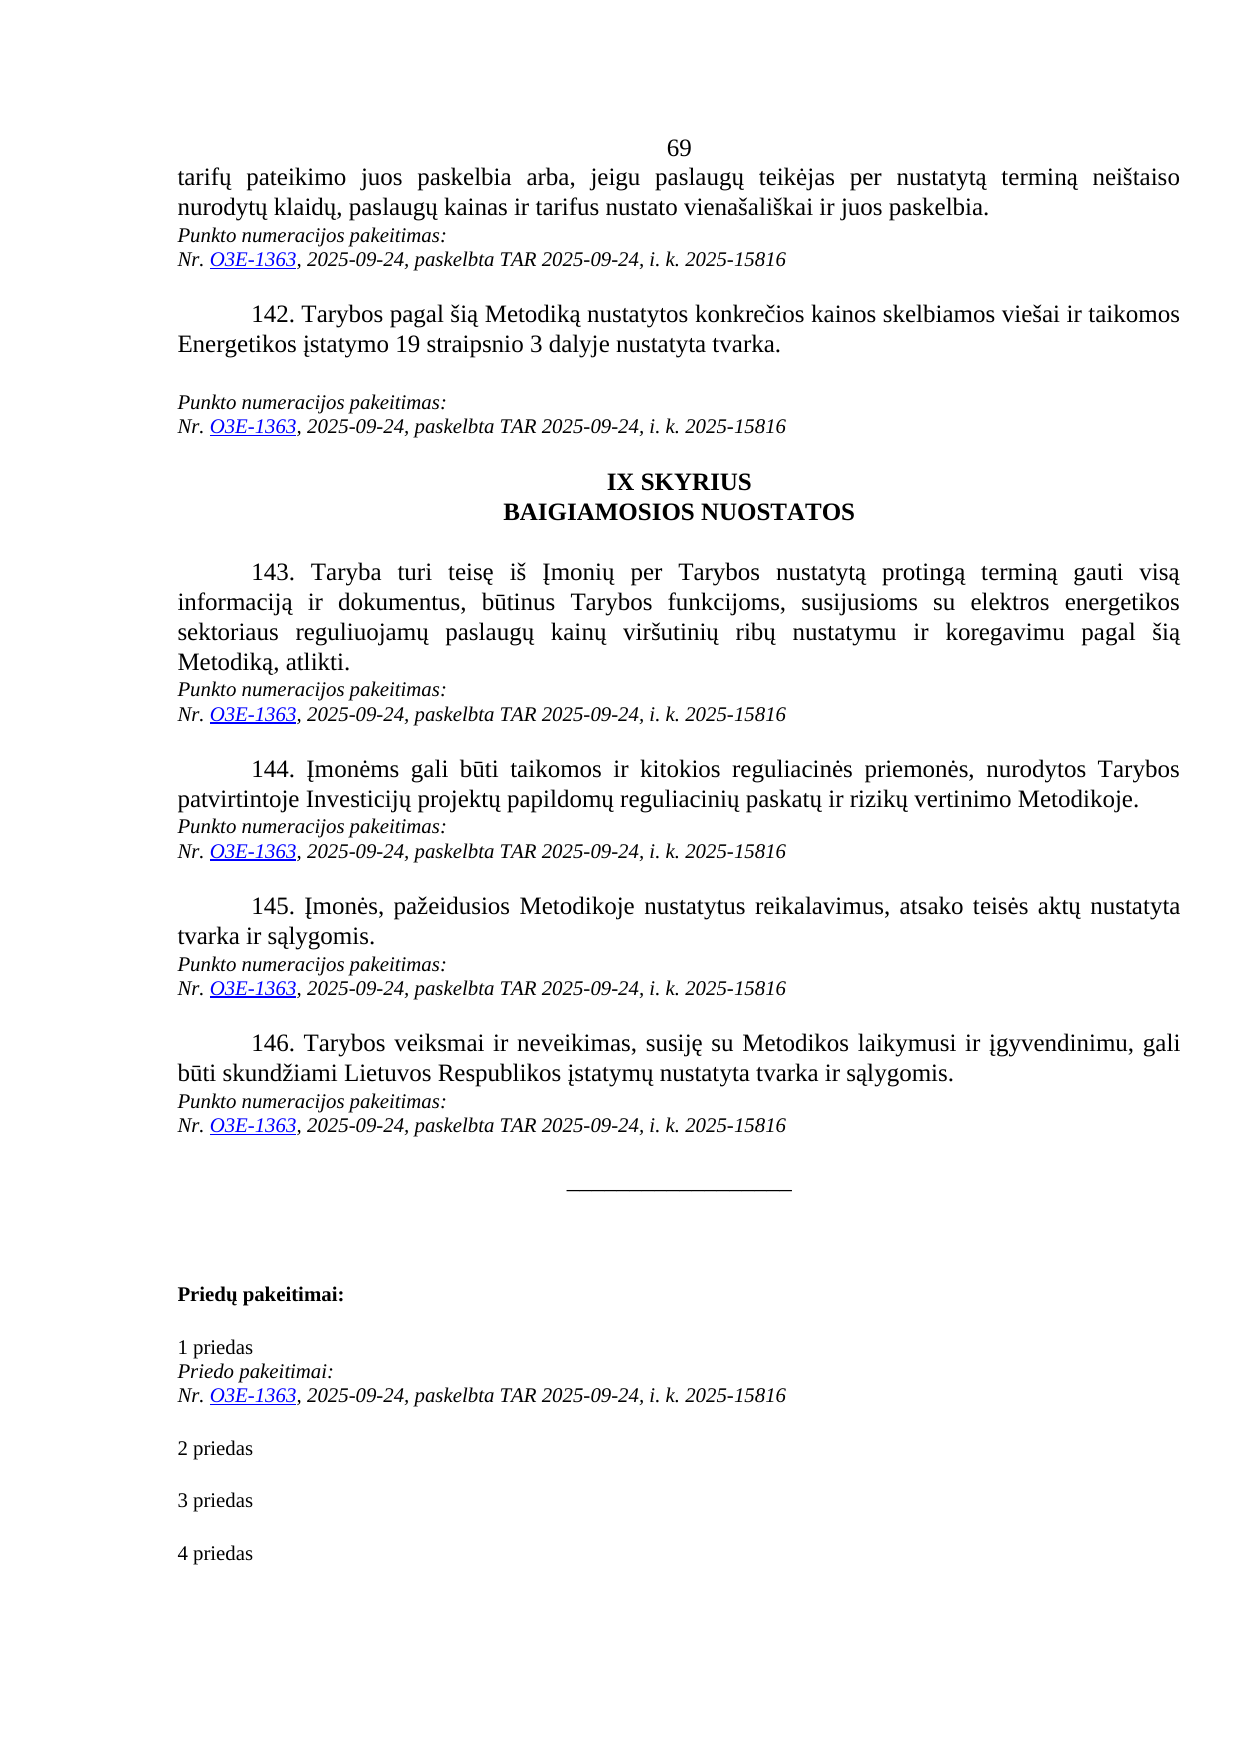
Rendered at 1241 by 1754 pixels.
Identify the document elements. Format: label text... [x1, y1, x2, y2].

text Punkto numeracijos pakeitimas: [177, 814, 1181, 838]
text Punkto numeracijos pakeitimas: [177, 1089, 1181, 1113]
text Punkto numeracijos pakeitimas: [177, 952, 1181, 976]
text __________________ [177, 1166, 1181, 1194]
text 145. Įmonės, pažeidusios Metodikoje nustatytus reikalavimus, atsako teisės aktų nustatyta tvarka ir sąlygomis. [177, 891, 1181, 950]
text tarifų pateikimo juos paskelbia arba, jeigu paslaugų teikėjas per nustatytą terminą neištaiso nurodytų klaidų, paslaugų kainas ir tarifus nustato vienašališkai ir juos paskelbia. [177, 162, 1181, 221]
text 2 priedas [177, 1436, 1181, 1460]
text Priedų pakeitimai: [177, 1282, 1181, 1306]
text 144. Įmonėms gali būti taikomos ir kitokios reguliacinės priemonės, nurodytos Tarybos patvirtintoje Investicijų projektų papildomų reguliacinių paskatų ir rizikų vertinimo Metodikoje. [177, 754, 1181, 813]
text Nr. O3E-1363, 2025-09-24, paskelbta TAR 2025-09-24, i. k. 2025-15816 [177, 414, 1181, 438]
text 3 priedas [177, 1488, 1181, 1512]
text Punkto numeracijos pakeitimas: [177, 223, 1181, 247]
text Nr. O3E-1363, 2025-09-24, paskelbta TAR 2025-09-24, i. k. 2025-15816 [177, 247, 1181, 271]
text Punkto numeracijos pakeitimas: [177, 677, 1181, 701]
text IX SKYRIUS [177, 467, 1181, 495]
text 4 priedas [177, 1541, 1181, 1565]
text 146. Tarybos veiksmai ir neveikimas, susiję su Metodikos laikymusi ir įgyvendinimu, gali būti skundžiami Lietuvos Respublikos įstatymų nustatyta tvarka ir sąlygomis. [177, 1028, 1181, 1087]
text Nr. O3E-1363, 2025-09-24, paskelbta TAR 2025-09-24, i. k. 2025-15816 [177, 1113, 1181, 1137]
text BAIGIAMOSIOS NUOSTATOS [177, 497, 1181, 526]
text Nr. O3E-1363, 2025-09-24, paskelbta TAR 2025-09-24, i. k. 2025-15816 [177, 1383, 1181, 1407]
text Nr. O3E-1363, 2025-09-24, paskelbta TAR 2025-09-24, i. k. 2025-15816 [177, 976, 1181, 1000]
text 143. Taryba turi teisę iš Įmonių per Tarybos nustatytą protingą terminą gauti visą informaciją ir dokumentus, būtinus Tarybos funkcijoms, susijusioms su elektros energetikos sektoriaus reguliuojamų paslaugų kainų viršutinių ribų nustatymu ir koregavimu pagal šią Metodiką, atlikti. [177, 557, 1181, 676]
text 142. Tarybos pagal šią Metodiką nustatytos konkrečios kainos skelbiamos viešai ir taikomos Energetikos įstatymo 19 straipsnio 3 dalyje nustatyta tvarka. [177, 299, 1181, 358]
text Nr. O3E-1363, 2025-09-24, paskelbta TAR 2025-09-24, i. k. 2025-15816 [177, 701, 1181, 726]
text 1 priedas [177, 1335, 1181, 1359]
text Punkto numeracijos pakeitimas: [177, 390, 1181, 414]
text Priedo pakeitimai: [177, 1359, 1181, 1383]
text Nr. O3E-1363, 2025-09-24, paskelbta TAR 2025-09-24, i. k. 2025-15816 [177, 838, 1181, 863]
